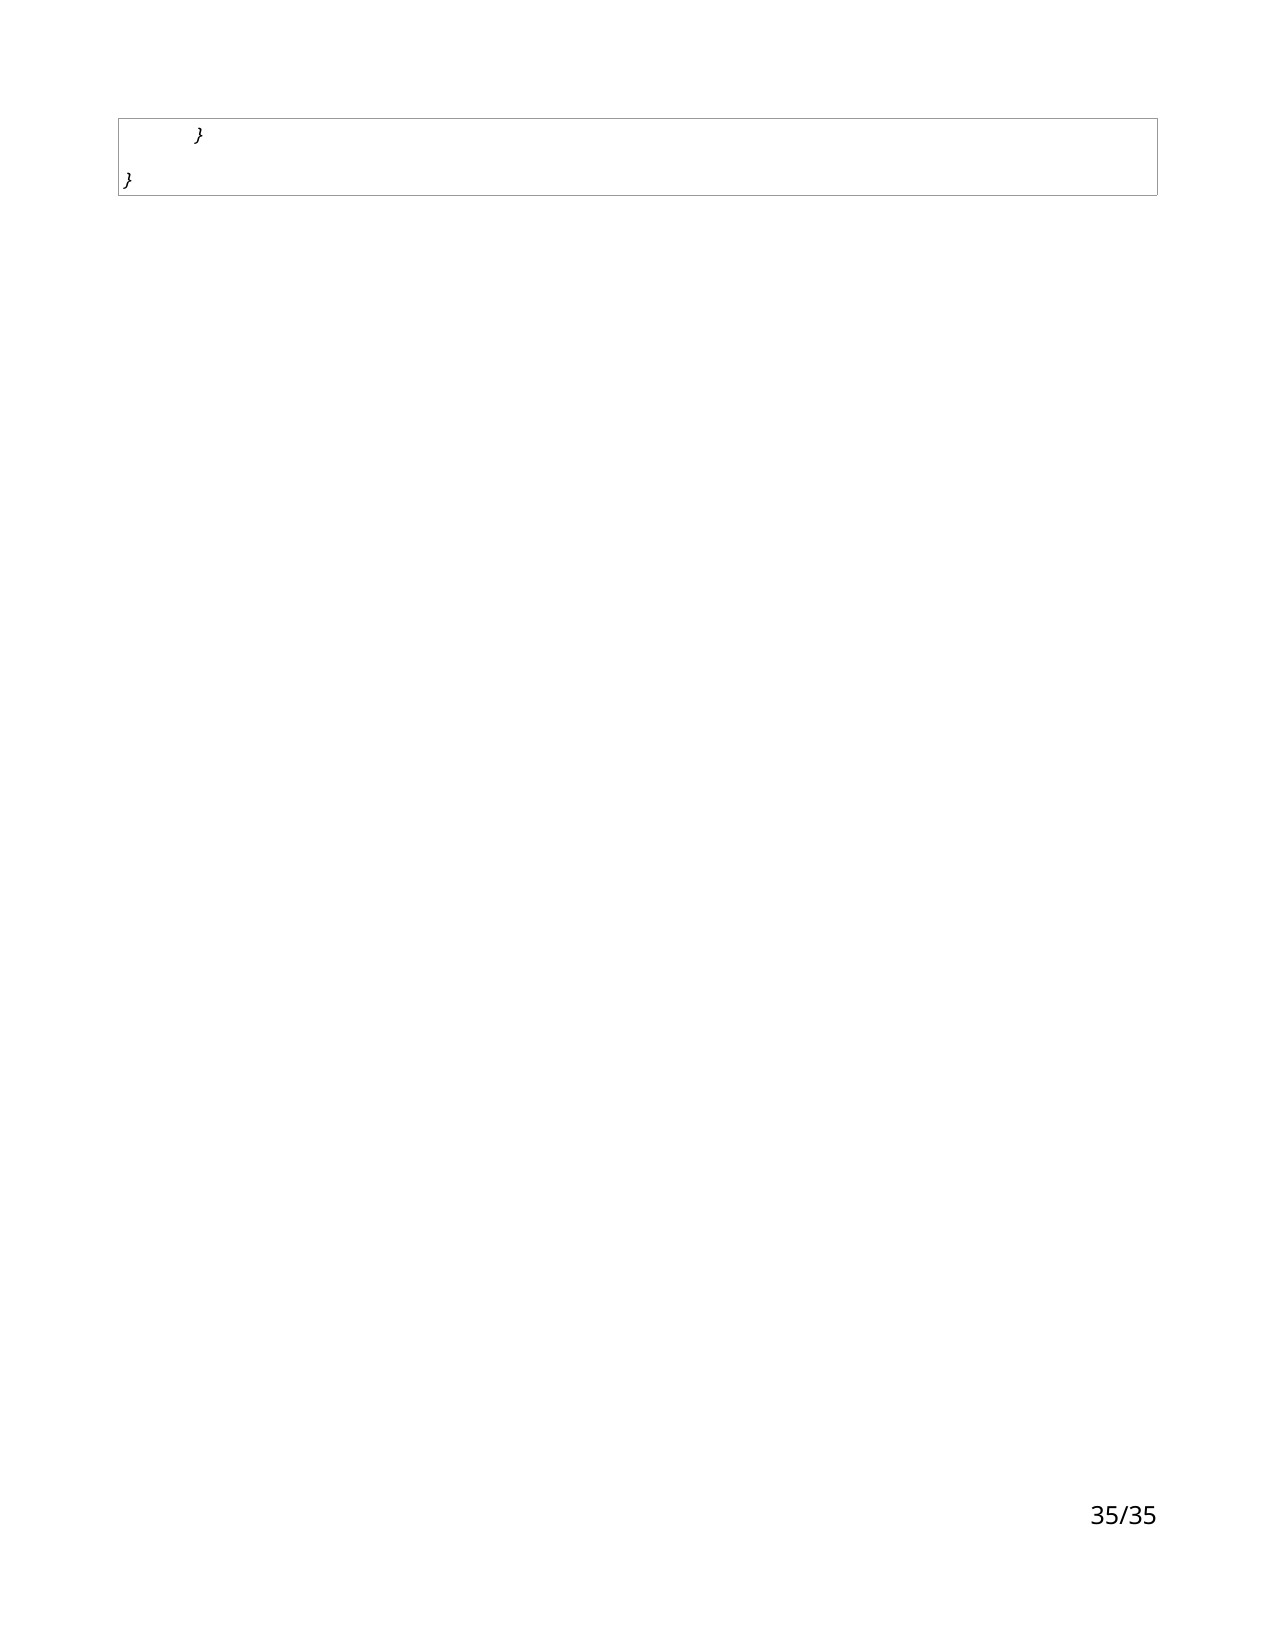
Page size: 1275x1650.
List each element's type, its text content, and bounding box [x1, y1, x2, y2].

text } [119, 163, 1157, 195]
text } [119, 119, 1157, 147]
